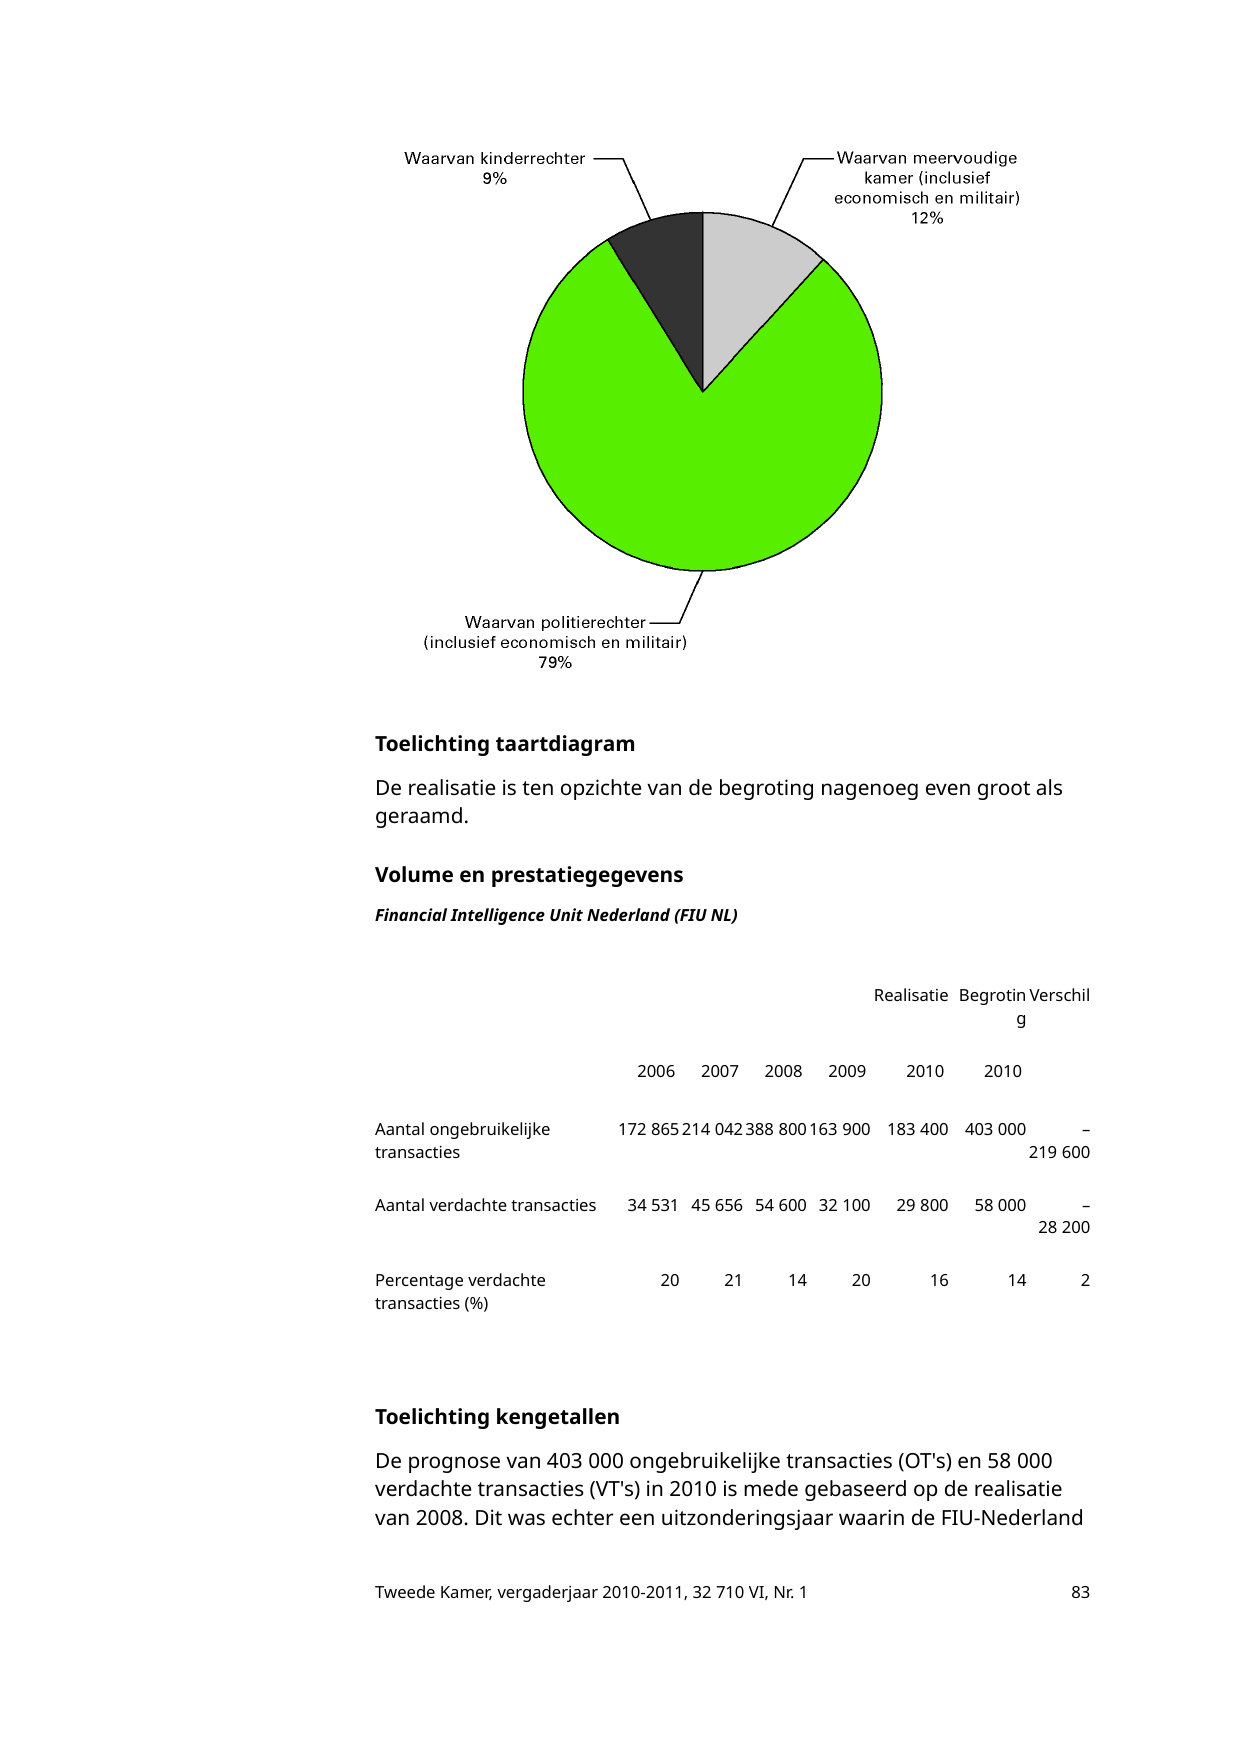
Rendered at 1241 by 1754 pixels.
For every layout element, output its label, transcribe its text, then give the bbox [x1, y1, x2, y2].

table_cell 34 531 [616, 1193, 679, 1269]
text De realisatie is ten opzichte van de begroting nagenoeg even groot als geraamd. [375, 773, 1090, 830]
table_cell 2 [1026, 1269, 1090, 1344]
table_cell 388 800 [743, 1118, 807, 1193]
table_cell Percentage verdachte transacties (%) [375, 1269, 616, 1344]
table_cell 2010 [871, 1059, 948, 1118]
table_cell – 28 200 [1026, 1193, 1090, 1269]
table_cell 172 865 [616, 1118, 679, 1193]
table_header Verschil [1026, 984, 1090, 1059]
table_cell 54 600 [743, 1193, 807, 1269]
table_cell – 219 600 [1026, 1118, 1090, 1193]
table_header [807, 984, 871, 1059]
table_cell Aantal ongebruikelijke transacties [375, 1118, 616, 1193]
table_header [743, 984, 807, 1059]
table_cell 32 100 [807, 1193, 871, 1269]
table_cell 21 [679, 1269, 743, 1344]
table_cell 45 656 [679, 1193, 743, 1269]
table_cell [375, 1059, 616, 1118]
table_cell 163 900 [807, 1118, 871, 1193]
table_cell 20 [616, 1269, 679, 1344]
table_cell Aantal verdachte transacties [375, 1193, 616, 1269]
table_cell 2006 [616, 1059, 679, 1118]
table_header [616, 984, 679, 1059]
text Financial Intelligence Unit Nederland (FIU NL) [375, 903, 1090, 926]
table_cell 2007 [679, 1059, 743, 1118]
table_cell [1026, 1059, 1090, 1118]
table_header [679, 984, 743, 1059]
table_header Realisatie [871, 984, 948, 1059]
table_cell 403 000 [949, 1118, 1026, 1193]
table_cell 14 [743, 1269, 807, 1344]
table_cell 183 400 [871, 1118, 948, 1193]
table_header Begroting [949, 984, 1026, 1059]
table_cell 2009 [807, 1059, 871, 1118]
text De prognose van 403 000 ongebruikelijke transacties (OT's) en 58 000 verdachte transacties (VT's) in 2010 is mede gebaseerd op de realisatie van 2008. Dit was echter een uitzonderingsjaar waarin de FIU-Nederland [375, 1446, 1090, 1531]
text Volume en prestatiegegevens [375, 860, 1090, 888]
text Toelichting kengetallen [375, 1402, 1090, 1431]
table_cell 2010 [949, 1059, 1026, 1118]
table_cell 29 800 [871, 1193, 948, 1269]
table_cell 14 [949, 1269, 1026, 1344]
table_cell 2008 [743, 1059, 807, 1118]
table_cell 214 042 [679, 1118, 743, 1193]
table_cell 58 000 [949, 1193, 1026, 1269]
table_cell 16 [871, 1269, 948, 1344]
picture [375, 150, 1020, 672]
table_cell 20 [807, 1269, 871, 1344]
table_header [375, 984, 616, 1059]
text Toelichting taartdiagram [375, 729, 1090, 758]
